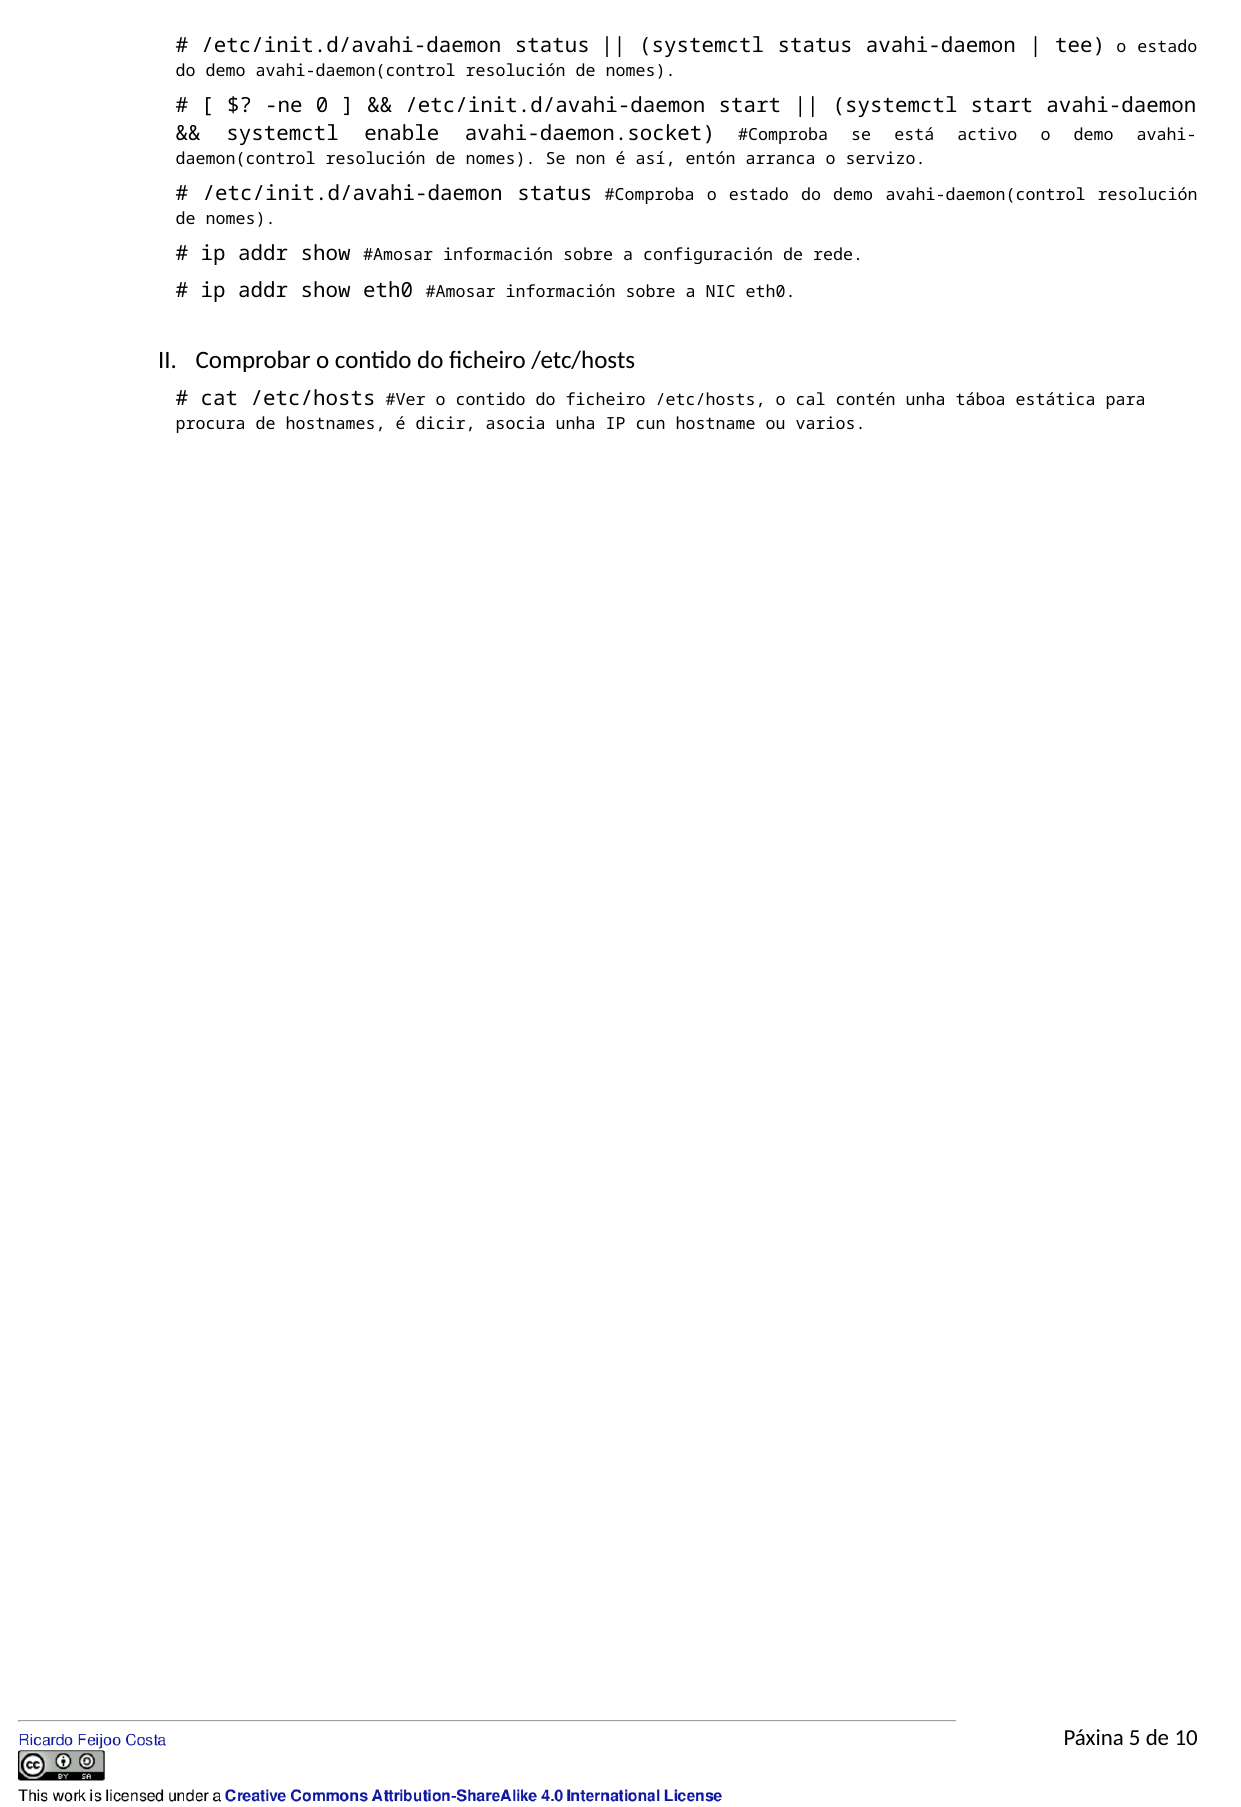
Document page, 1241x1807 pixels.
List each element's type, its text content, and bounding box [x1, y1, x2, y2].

list # /etc/init.d/avahi-daemon status #Comproba o estado do demo avahi-daemon(control resolución de nomes). [140, 178, 1197, 229]
list # ip addr show eth0 #Amosar información sobre a NIC eth0. [140, 275, 1197, 304]
list # ip addr show #Amosar información sobre a configuración de rede. [140, 238, 1197, 266]
list # /etc/init.d/avahi-daemon status || (systemctl status avahi-daemon | tee) o estado do demo avahi-daemon(control resolución de nomes). [140, 30, 1197, 81]
list Comprobar o contido do ficheiro /etc/hosts [158, 344, 1197, 374]
list # cat /etc/hosts #Ver o contido do ficheiro /etc/hosts, o cal contén unha táboa estática para procura de hostnames, é dicir, asocia unha IP cun hostname ou varios. [140, 383, 1197, 434]
picture [8, 1715, 957, 1806]
list # [ $? -ne 0 ] && /etc/init.d/avahi-daemon start || (systemctl start avahi-daemon && systemctl enable avahi-daemon.socket) #Comproba se está activo o demo avahi-daemon(control resolución de nomes). Se non é así, entón arranca o servizo. [140, 90, 1197, 169]
